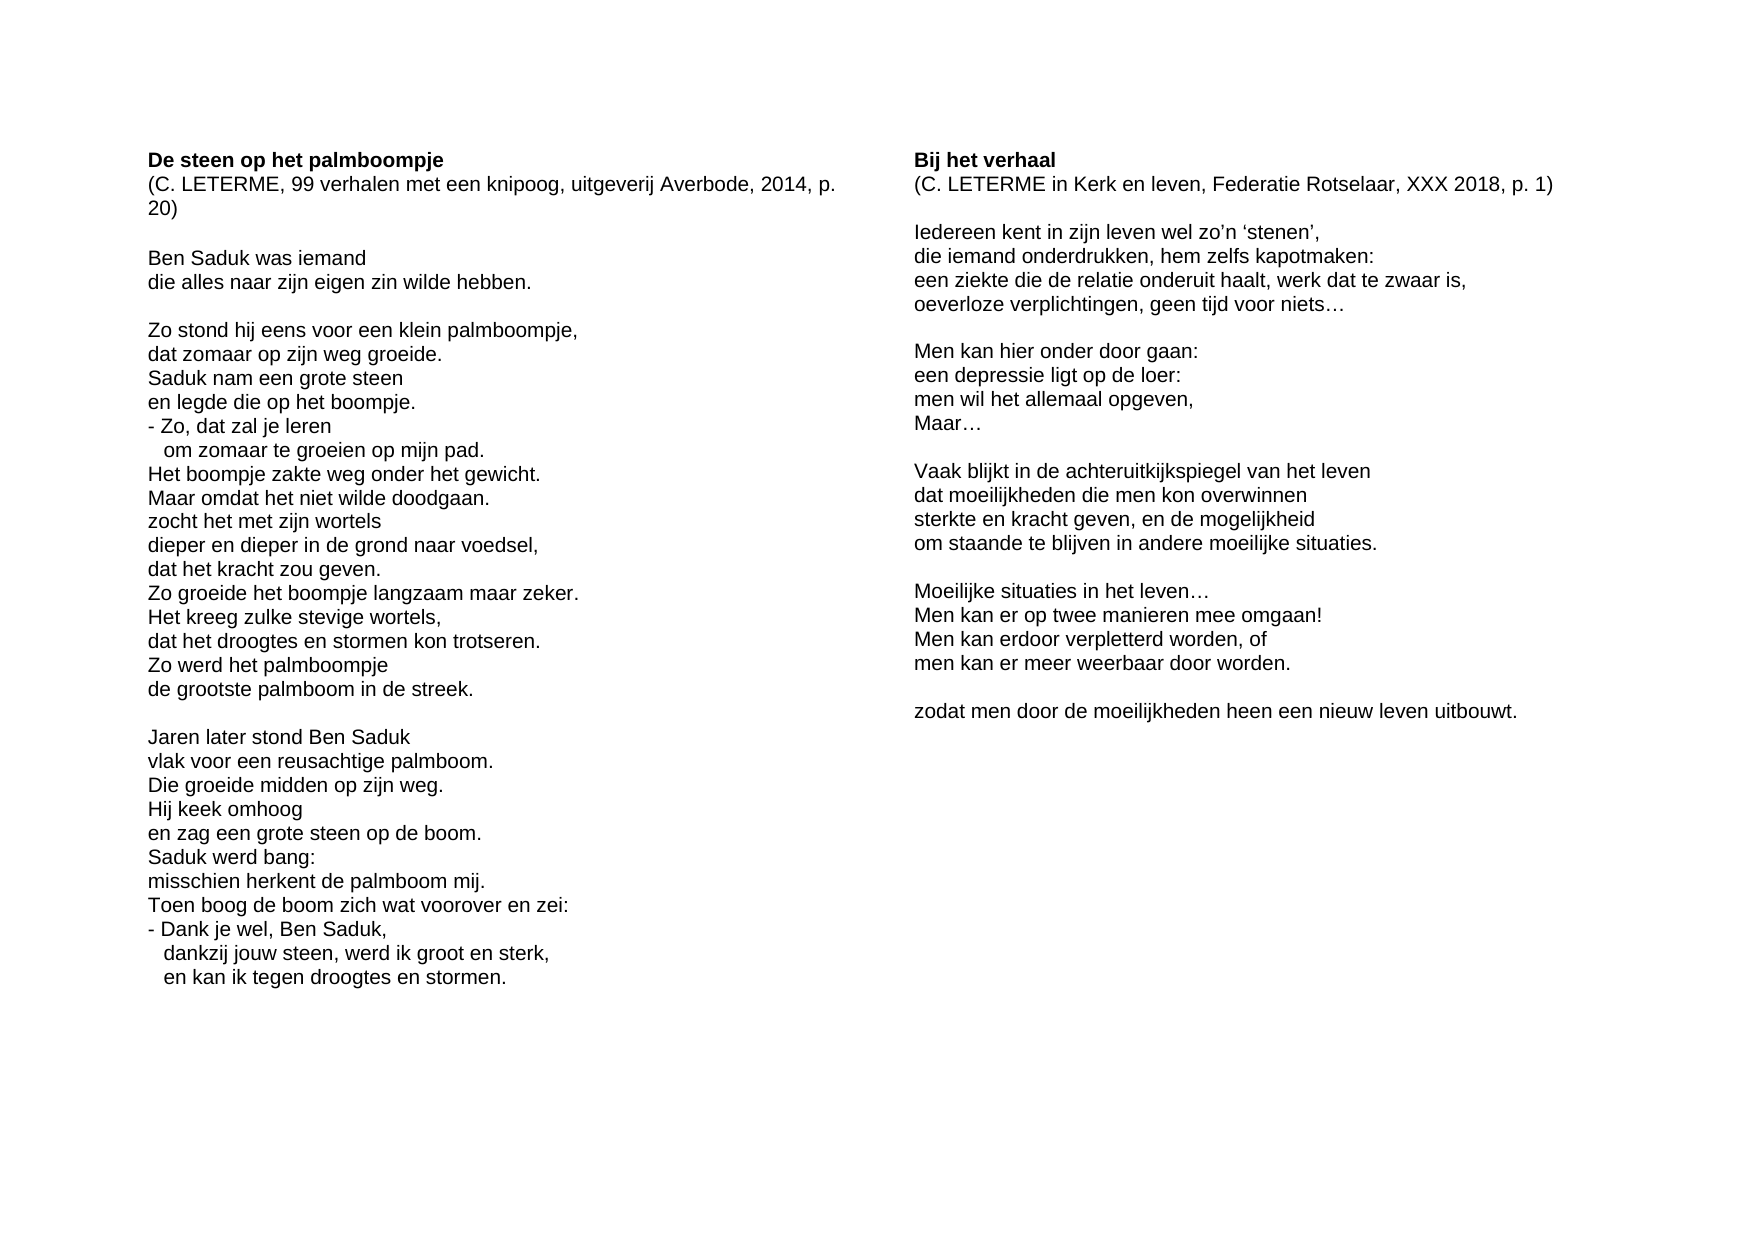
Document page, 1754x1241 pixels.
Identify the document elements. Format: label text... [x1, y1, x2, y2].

text en zag een grote steen op de boom. [148, 821, 840, 845]
text Saduk nam een grote steen [148, 366, 840, 389]
text men kan er meer weerbaar door worden. [914, 651, 1606, 675]
text Die groeide midden op zijn weg. [148, 773, 840, 797]
text Bij het verhaal [914, 148, 1606, 172]
text Iedereen kent in zijn leven wel zo’n ‘stenen’, [914, 219, 1606, 243]
text en kan ik tegen droogtes en stormen. [163, 964, 840, 988]
text Toen boog de boom zich wat voorover en zei: [148, 893, 840, 917]
text Men kan hier onder door gaan: [914, 339, 1606, 363]
text men wil het allemaal opgeven, [914, 387, 1606, 411]
text Het boompje zakte weg onder het gewicht. [148, 461, 840, 485]
text dat het kracht zou geven. [148, 557, 840, 581]
text om zomaar te groeien op mijn pad. [163, 437, 840, 461]
text dat zomaar op zijn weg groeide. [148, 342, 840, 366]
text Maar omdat het niet wilde doodgaan. [148, 485, 840, 509]
text - Zo, dat zal je leren [148, 413, 840, 437]
text Maar… [914, 411, 1606, 435]
text die alles naar zijn eigen zin wilde hebben. [148, 270, 840, 294]
text Ben Saduk was iemand [148, 246, 840, 270]
text Zo werd het palmboompje [148, 653, 840, 677]
text die iemand onderdrukken, hem zelfs kapotmaken: [914, 243, 1606, 267]
text (C. LETERME in Kerk en leven, Federatie Rotselaar, XXX 2018, p. 1) [914, 172, 1606, 196]
text Men kan er op twee manieren mee omgaan! [914, 603, 1606, 627]
text Vaak blijkt in de achteruitkijkspiegel van het leven [914, 459, 1606, 483]
text Hij keek omhoog [148, 797, 840, 821]
text zodat men door de moeilijkheden heen een nieuw leven uitbouwt. [914, 699, 1606, 723]
text een ziekte die de relatie onderuit haalt, werk dat te zwaar is, [914, 267, 1606, 291]
text - Dank je wel, Ben Saduk, [148, 917, 840, 941]
text de grootste palmboom in de streek. [148, 677, 840, 701]
text dat moeilijkheden die men kon overwinnen [914, 483, 1606, 507]
text De steen op het palmboompje [148, 148, 840, 172]
text (C. LETERME, 99 verhalen met een knipoog, uitgeverij Averbode, 2014, p. 20) [148, 172, 840, 219]
text misschien herkent de palmboom mij. [148, 869, 840, 893]
text dat het droogtes en stormen kon trotseren. [148, 629, 840, 653]
text Saduk werd bang: [148, 845, 840, 869]
text sterkte en kracht geven, en de mogelijkheid [914, 507, 1606, 531]
text Moeilijke situaties in het leven… [914, 579, 1606, 603]
text vlak voor een reusachtige palmboom. [148, 749, 840, 773]
text Zo stond hij eens voor een klein palmboompje, [148, 318, 840, 342]
text Jaren later stond Ben Saduk [148, 725, 840, 749]
text dieper en dieper in de grond naar voedsel, [148, 533, 840, 557]
text Het kreeg zulke stevige wortels, [148, 605, 840, 629]
text oeverloze verplichtingen, geen tijd voor niets… [914, 291, 1606, 315]
text Men kan erdoor verpletterd worden, of [914, 627, 1606, 651]
text om staande te blijven in andere moeilijke situaties. [914, 531, 1606, 555]
text en legde die op het boompje. [148, 389, 840, 413]
text dankzij jouw steen, werd ik groot en sterk, [163, 941, 840, 964]
text Zo groeide het boompje langzaam maar zeker. [148, 581, 840, 605]
text een depressie ligt op de loer: [914, 363, 1606, 387]
text zocht het met zijn wortels [148, 509, 840, 533]
